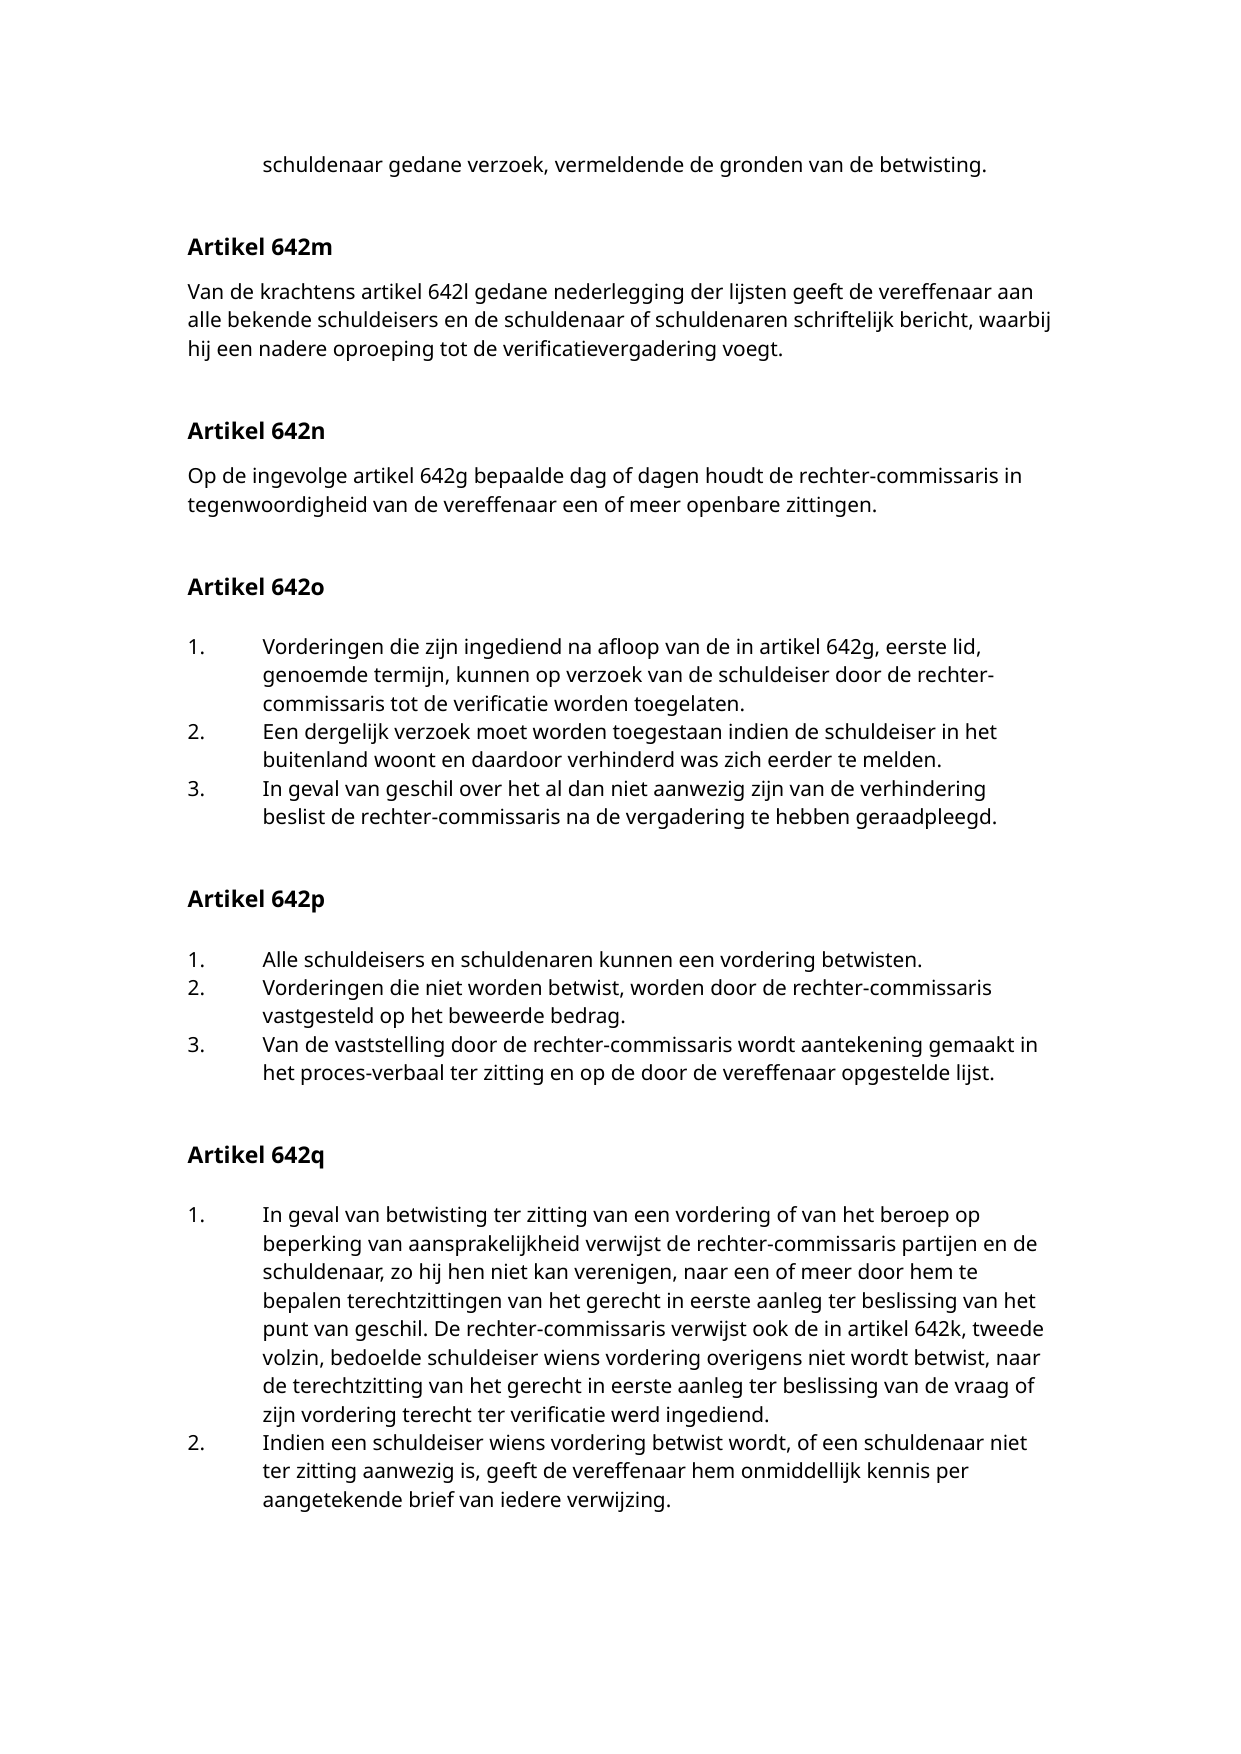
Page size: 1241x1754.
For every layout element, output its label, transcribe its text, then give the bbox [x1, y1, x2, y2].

list Vorderingen die zijn ingediend na afloop van de in artikel 642g, eerste lid, genoemde termijn, kunnen op verzoek van de schuldeiser door de rechter-commissaris tot de verificatie worden toegelaten. [187, 632, 1053, 717]
subtitle Artikel 642n [187, 415, 1053, 446]
subtitle Artikel 642m [187, 231, 1053, 262]
list Alle schuldeisers en schuldenaren kunnen een vordering betwisten. [187, 945, 1053, 973]
list Een dergelijk verzoek moet worden toegestaan indien de schuldeiser in het buitenland woont en daardoor verhinderd was zich eerder te melden. [187, 717, 1053, 774]
text Van de krachtens artikel 642l gedane nederlegging der lijsten geeft de vereffenaar aan alle bekende schuldeisers en de schuldenaar of schuldenaren schriftelijk bericht, waarbij hij een nadere oproeping tot de verificatievergadering voegt. [187, 277, 1053, 362]
list In geval van geschil over het al dan niet aanwezig zijn van de verhindering beslist de rechter-commissaris na de vergadering te hebben geraadpleegd. [187, 774, 1053, 831]
list In geval van betwisting ter zitting van een vordering of van het beroep op beperking van aansprakelijkheid verwijst de rechter-commissaris partijen en de schuldenaar, zo hij hen niet kan verenigen, naar een of meer door hem te bepalen terechtzittingen van het gerecht in eerste aanleg ter beslissing van het punt van geschil. De rechter-commissaris verwijst ook de in artikel 642k, tweede volzin, bedoelde schuldeiser wiens vordering overigens niet wordt betwist, naar de terechtzitting van het gerecht in eerste aanleg ter beslissing van de vraag of zijn vordering terecht ter verificatie werd ingediend. [187, 1201, 1053, 1428]
text Op de ingevolge artikel 642g bepaalde dag of dagen houdt de rechter-commissaris in tegenwoordigheid van de vereffenaar een of meer openbare zittingen. [187, 461, 1053, 518]
list schuldenaar gedane verzoek, vermeldende de gronden van de betwisting. [187, 150, 1053, 178]
list Indien een schuldeiser wiens vordering betwist wordt, of een schuldenaar niet ter zitting aanwezig is, geeft de vereffenaar hem onmiddellijk kennis per aangetekende brief van iedere verwijzing. [187, 1428, 1053, 1513]
list Van de vaststelling door de rechter-commissaris wordt aantekening gemaakt in het proces-verbaal ter zitting en op de door de vereffenaar opgestelde lijst. [187, 1030, 1053, 1087]
list Vorderingen die niet worden betwist, worden door de rechter-commissaris vastgesteld op het beweerde bedrag. [187, 973, 1053, 1030]
subtitle Artikel 642o [187, 571, 1053, 602]
subtitle Artikel 642p [187, 883, 1053, 915]
subtitle Artikel 642q [187, 1139, 1053, 1171]
